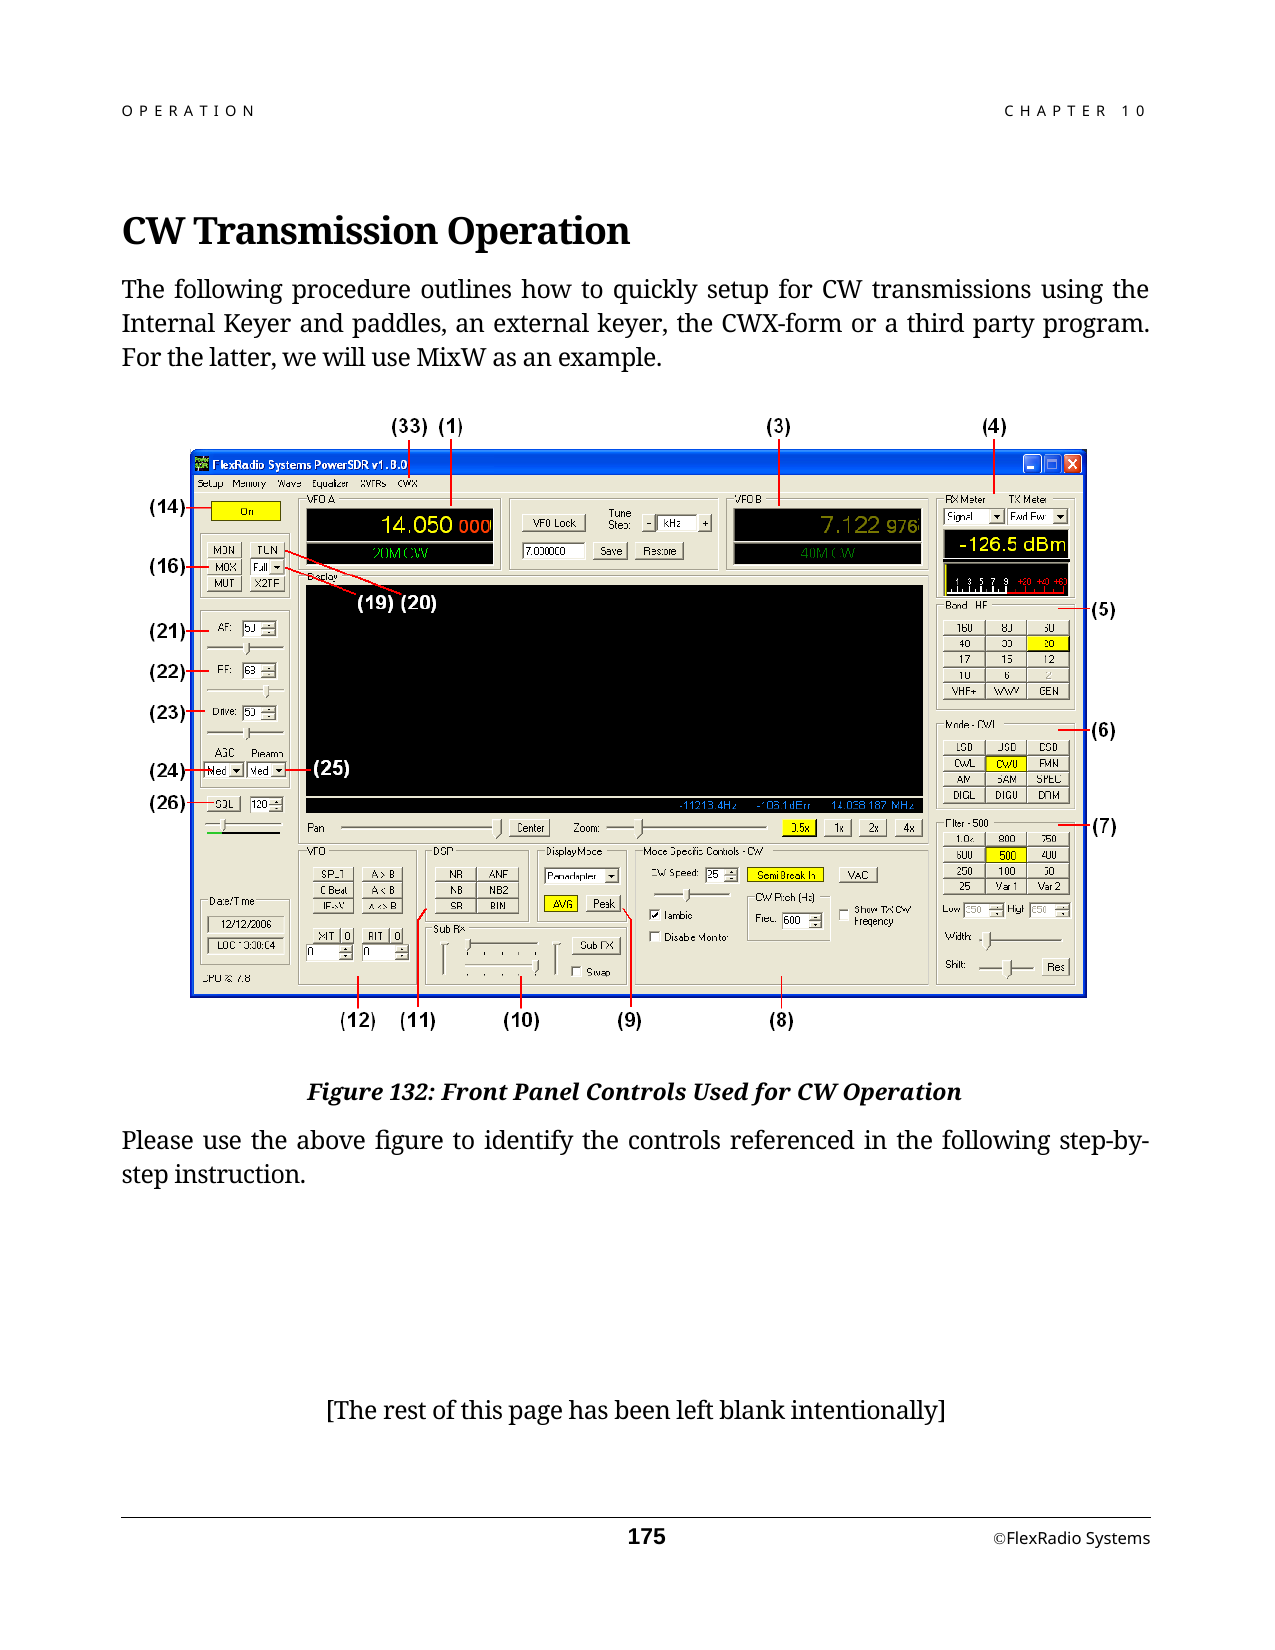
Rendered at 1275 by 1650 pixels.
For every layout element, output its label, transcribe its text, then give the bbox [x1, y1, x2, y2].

text Figure 132: Front Panel Controls Used for CW Operation [121, 1076, 1151, 1107]
text The following procedure outlines how to quickly setup for CW transmissions using the Internal Keyer and paddles, an external keyer, the CWX-form or a third party program. For the latter, we will use MixW as an example. [121, 272, 1151, 374]
subtitle CW Transmission Operation [121, 204, 1151, 255]
picture [138, 408, 1133, 1042]
text [The rest of this page has been left blank intentionally] [121, 1393, 1151, 1427]
text Please use the above figure to identify the controls referenced in the following step-by-step instruction. [121, 1123, 1151, 1191]
